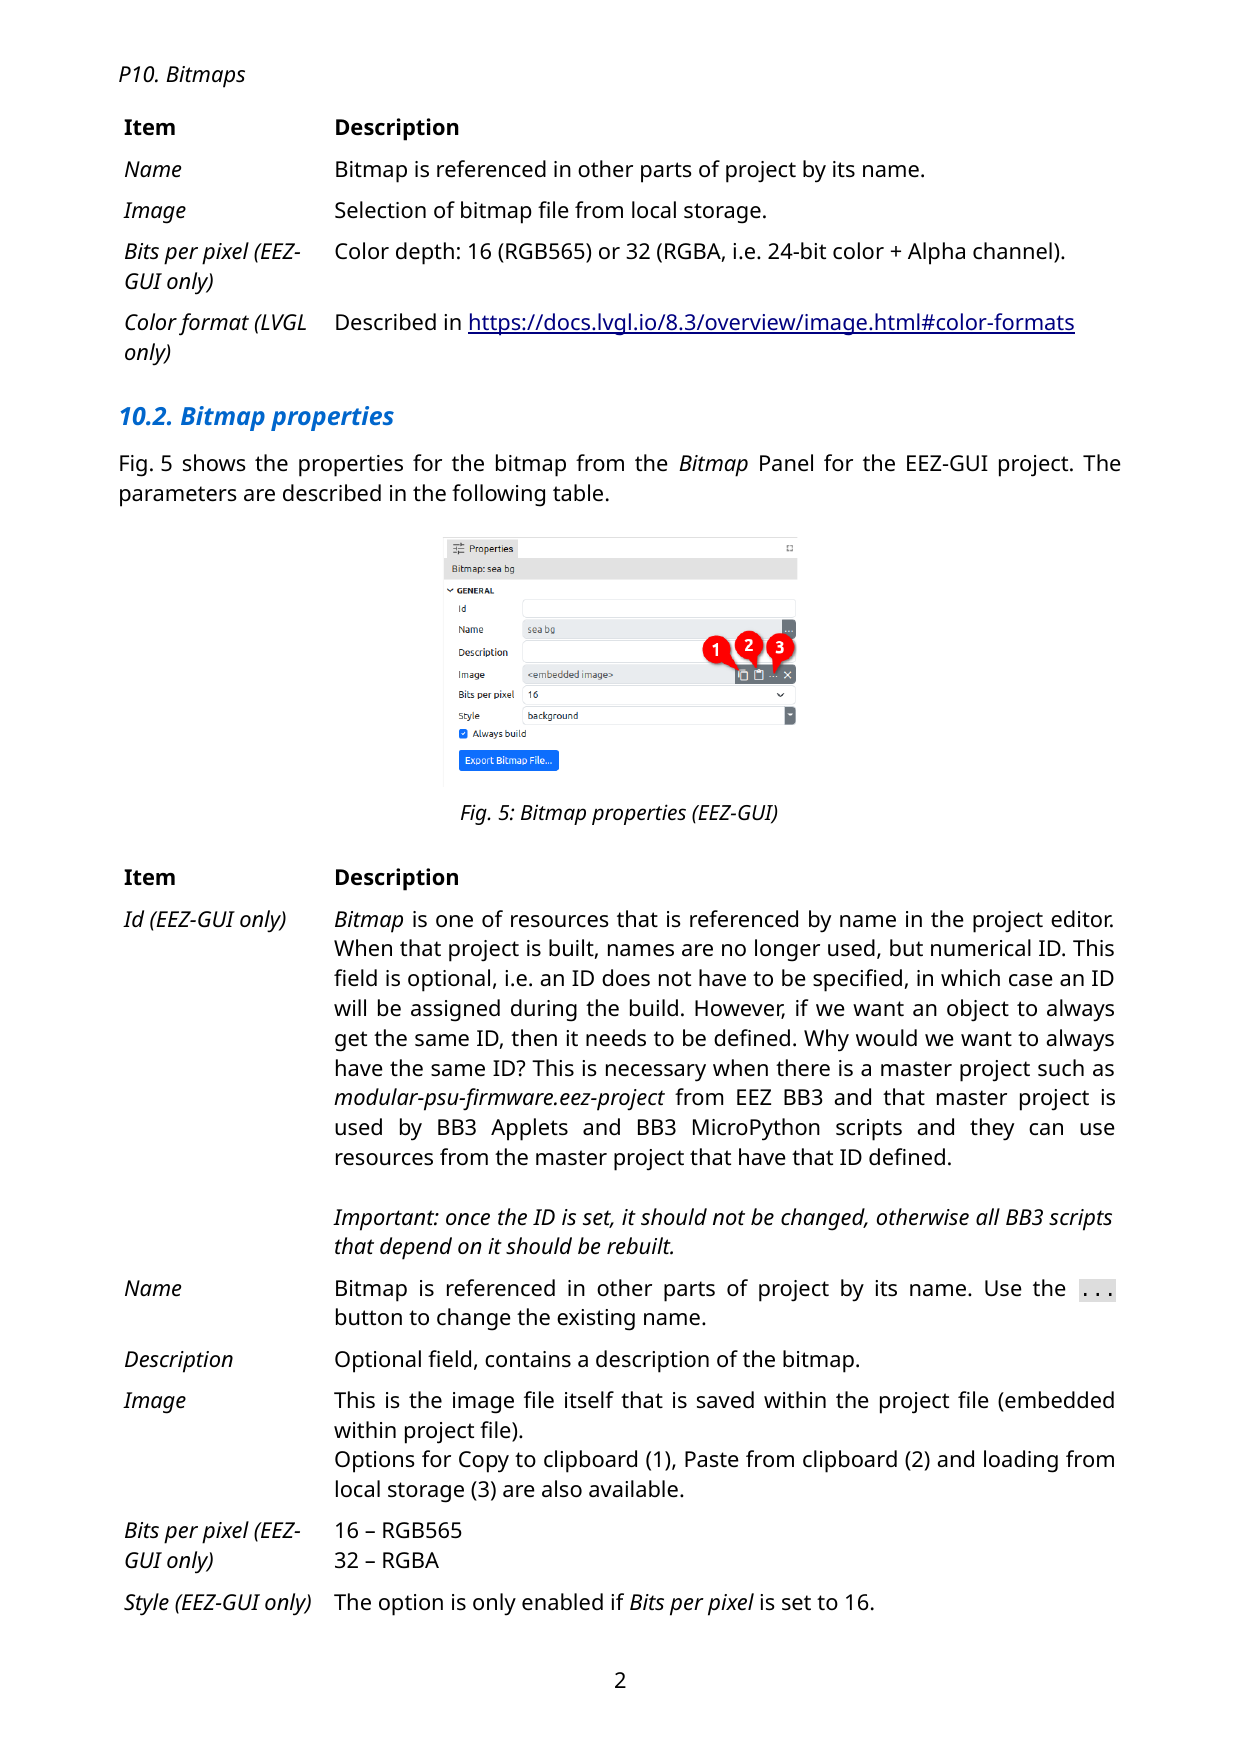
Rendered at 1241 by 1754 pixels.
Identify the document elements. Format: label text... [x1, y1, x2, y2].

table_cell Description [118, 1338, 328, 1379]
table_cell Id (EEZ-GUI only) [118, 898, 328, 1267]
table_cell Name [118, 1267, 328, 1338]
table_cell Bitmap is referenced in other parts of project by its name. [328, 148, 1122, 189]
table_header Item [118, 107, 328, 148]
table_header Item [118, 857, 328, 898]
table_cell Optional field, contains a description of the bitmap. [328, 1338, 1122, 1379]
text Fig. 5 shows the properties for the bitmap from the Bitmap Panel for the EEZ-GUI project. The parameters are described in the following table. [118, 448, 1122, 507]
table_cell Color depth: 16 (RGB565) or 32 (RGBA, i.e. 24-bit color + Alpha channel). [328, 230, 1122, 301]
subtitle Bitmap properties [118, 399, 1122, 433]
text Fig. 5: Bitmap properties (EEZ-GUI) [443, 787, 797, 827]
table_cell Image [118, 1379, 328, 1510]
table_cell Bits per pixel (EEZ-GUI only) [118, 1510, 328, 1581]
table_cell Described in https://docs.lvgl.io/8.3/overview/image.html#color-formats [328, 301, 1122, 372]
table_header Description [328, 107, 1122, 148]
table_cell Image [118, 189, 328, 230]
table_cell 16 – RGB565 32 – RGBA [328, 1510, 1122, 1581]
table_cell Selection of bitmap file from local storage. [328, 189, 1122, 230]
table_cell Bits per pixel (EEZ-GUI only) [118, 230, 328, 301]
table_header Description [328, 857, 1122, 898]
picture [442, 537, 798, 787]
table_cell Color format (LVGL only) [118, 301, 328, 372]
table_cell Name [118, 148, 328, 189]
table_cell Style (EEZ-GUI only) [118, 1581, 328, 1622]
table_cell The option is only enabled if Bits per pixel is set to 16. [328, 1581, 1122, 1622]
table_cell This is the image file itself that is saved within the project file (embedded within project file). Options for Copy to clipboard (1), Paste from clipboard (2) and loading from local storage (3) are also available. [328, 1379, 1122, 1510]
table_cell Bitmap is referenced in other parts of project by its name. Use the ... button to change the existing name. [328, 1267, 1122, 1338]
table_cell Bitmap is one of resources that is referenced by name in the project editor. When that project is built, names are no longer used, but numerical ID. This field is optional, i.e. an ID does not have to be specified, in which case an ID will be assigned during the build. However, if we want an object to always get the same ID, then it needs to be defined. Why would we want to always have the same ID? This is necessary when there is a master project such as modular-psu-firmware.eez-project from EEZ BB3 and that master project is used by BB3 Applets and BB3 MicroPython scripts and they can use resources from the master project that have that ID defined. Important: once the ID is set, it should not be changed, otherwise all BB3 scripts that depend on it should be rebuilt. [328, 898, 1122, 1267]
